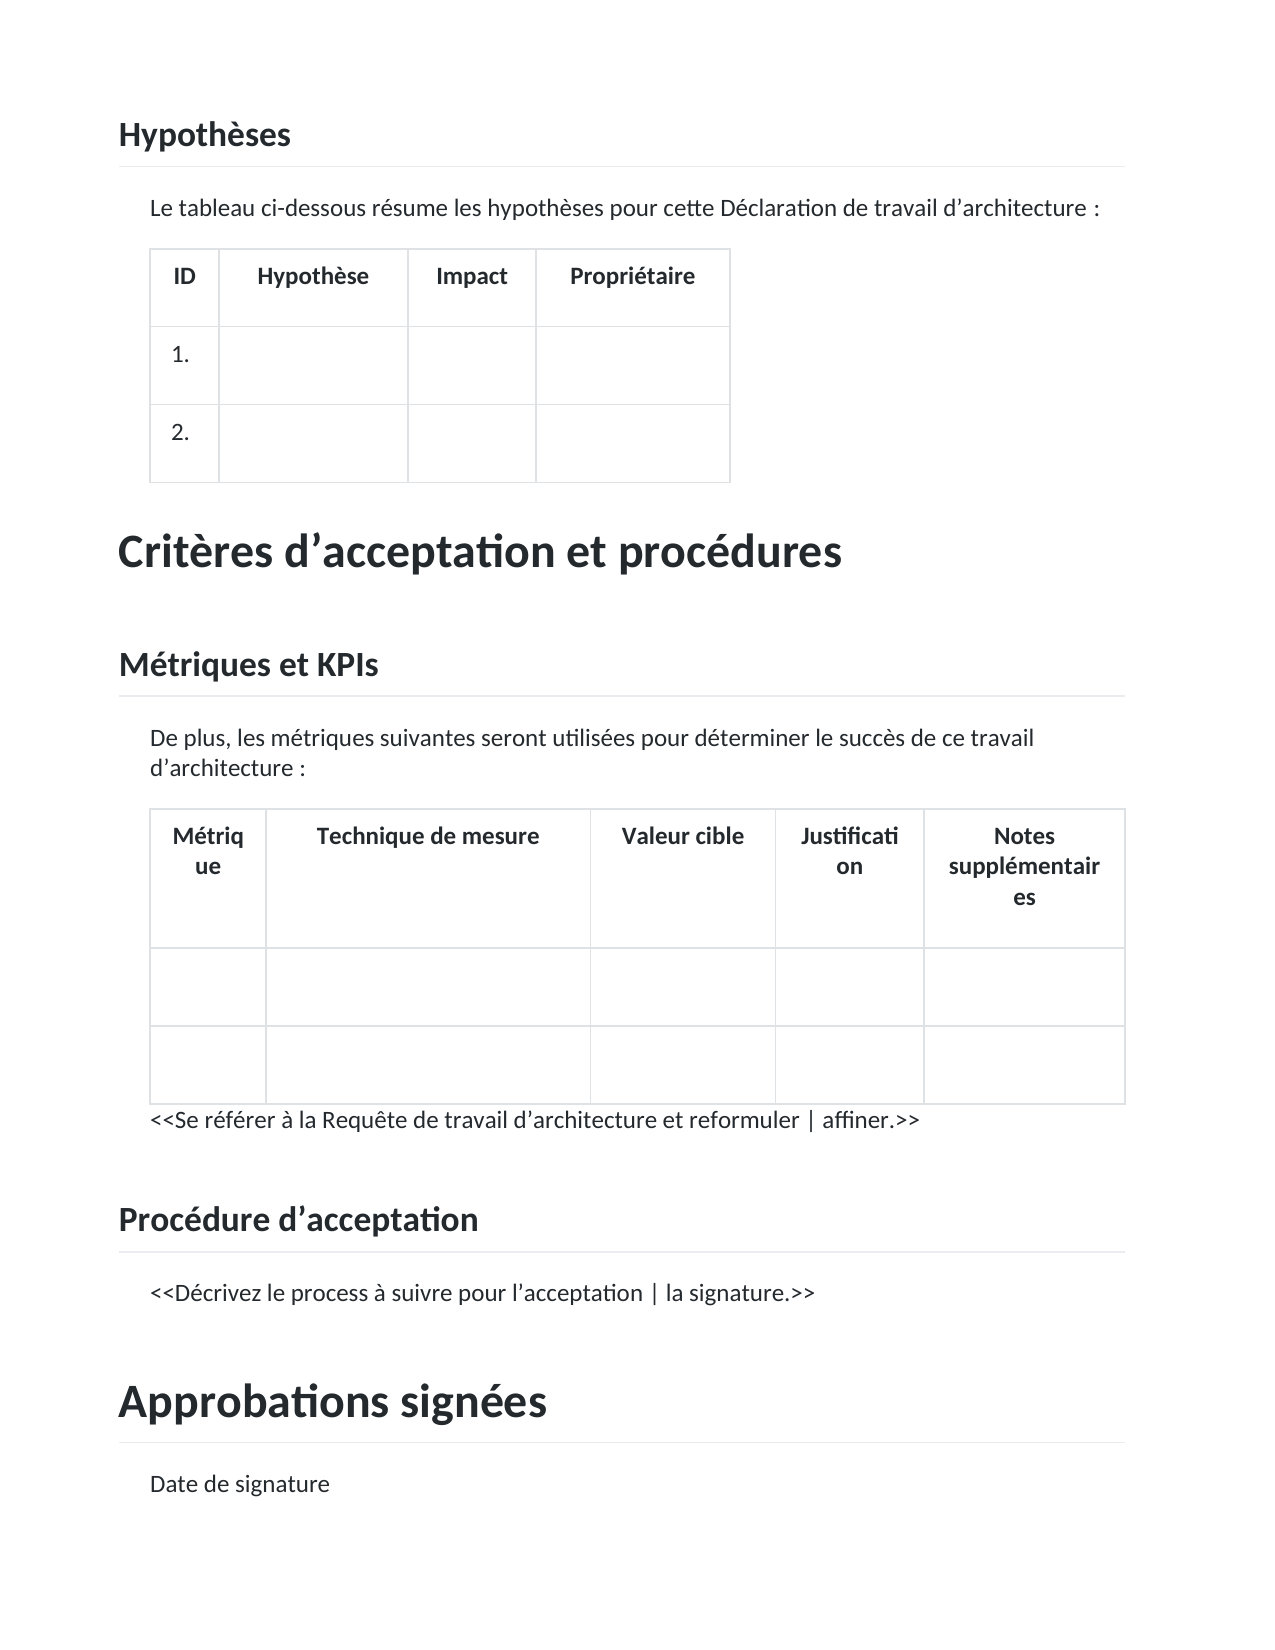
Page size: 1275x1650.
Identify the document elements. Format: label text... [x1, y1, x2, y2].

table_cell [409, 327, 535, 404]
table_cell [220, 327, 407, 404]
table_cell [409, 405, 535, 482]
subtitle Approbations signées [119, 1371, 1125, 1442]
table_cell [537, 405, 729, 482]
table_cell [591, 1027, 775, 1103]
subtitle Hypothèses [119, 112, 1125, 166]
text <<Se référer à la Requête de travail d’architecture et reformuler | affiner.>> [150, 1105, 1125, 1135]
subtitle Procédure d’acceptation [119, 1197, 1125, 1251]
table_cell [537, 327, 729, 404]
table_cell [776, 949, 923, 1025]
table_cell [151, 1027, 265, 1103]
table_header Métrique [151, 810, 265, 947]
table_header Notes supplémentaires [925, 810, 1124, 947]
table_cell [591, 949, 775, 1025]
table_header ID [151, 250, 218, 326]
table_header Impact [409, 250, 535, 326]
text De plus, les métriques suivantes seront utilisées pour déterminer le succès de ce travail d’architecture : [150, 722, 1125, 783]
table_cell [925, 1027, 1124, 1103]
table_cell [267, 1027, 590, 1103]
subtitle Critères d’acceptation et procédures [119, 521, 1125, 579]
table_cell 1. [151, 327, 218, 404]
subtitle Métriques et KPIs [119, 642, 1125, 695]
table_cell [220, 405, 407, 482]
table_header Technique de mesure [267, 810, 590, 947]
table_header Propriétaire [537, 250, 729, 326]
text Date de signature [150, 1468, 1125, 1499]
table_cell [776, 1027, 923, 1103]
table_cell [151, 949, 265, 1025]
table_header Justification [776, 810, 923, 947]
table_cell [925, 949, 1124, 1025]
table_header Hypothèse [220, 250, 407, 326]
table_header Valeur cible [591, 810, 775, 947]
text Le tableau ci-dessous résume les hypothèses pour cette Déclaration de travail d’architecture : [150, 192, 1125, 223]
text <<Décrivez le process à suivre pour l’acceptation | la signature.>> [150, 1278, 1125, 1308]
table_cell 2. [151, 405, 218, 482]
table_cell [267, 949, 590, 1025]
